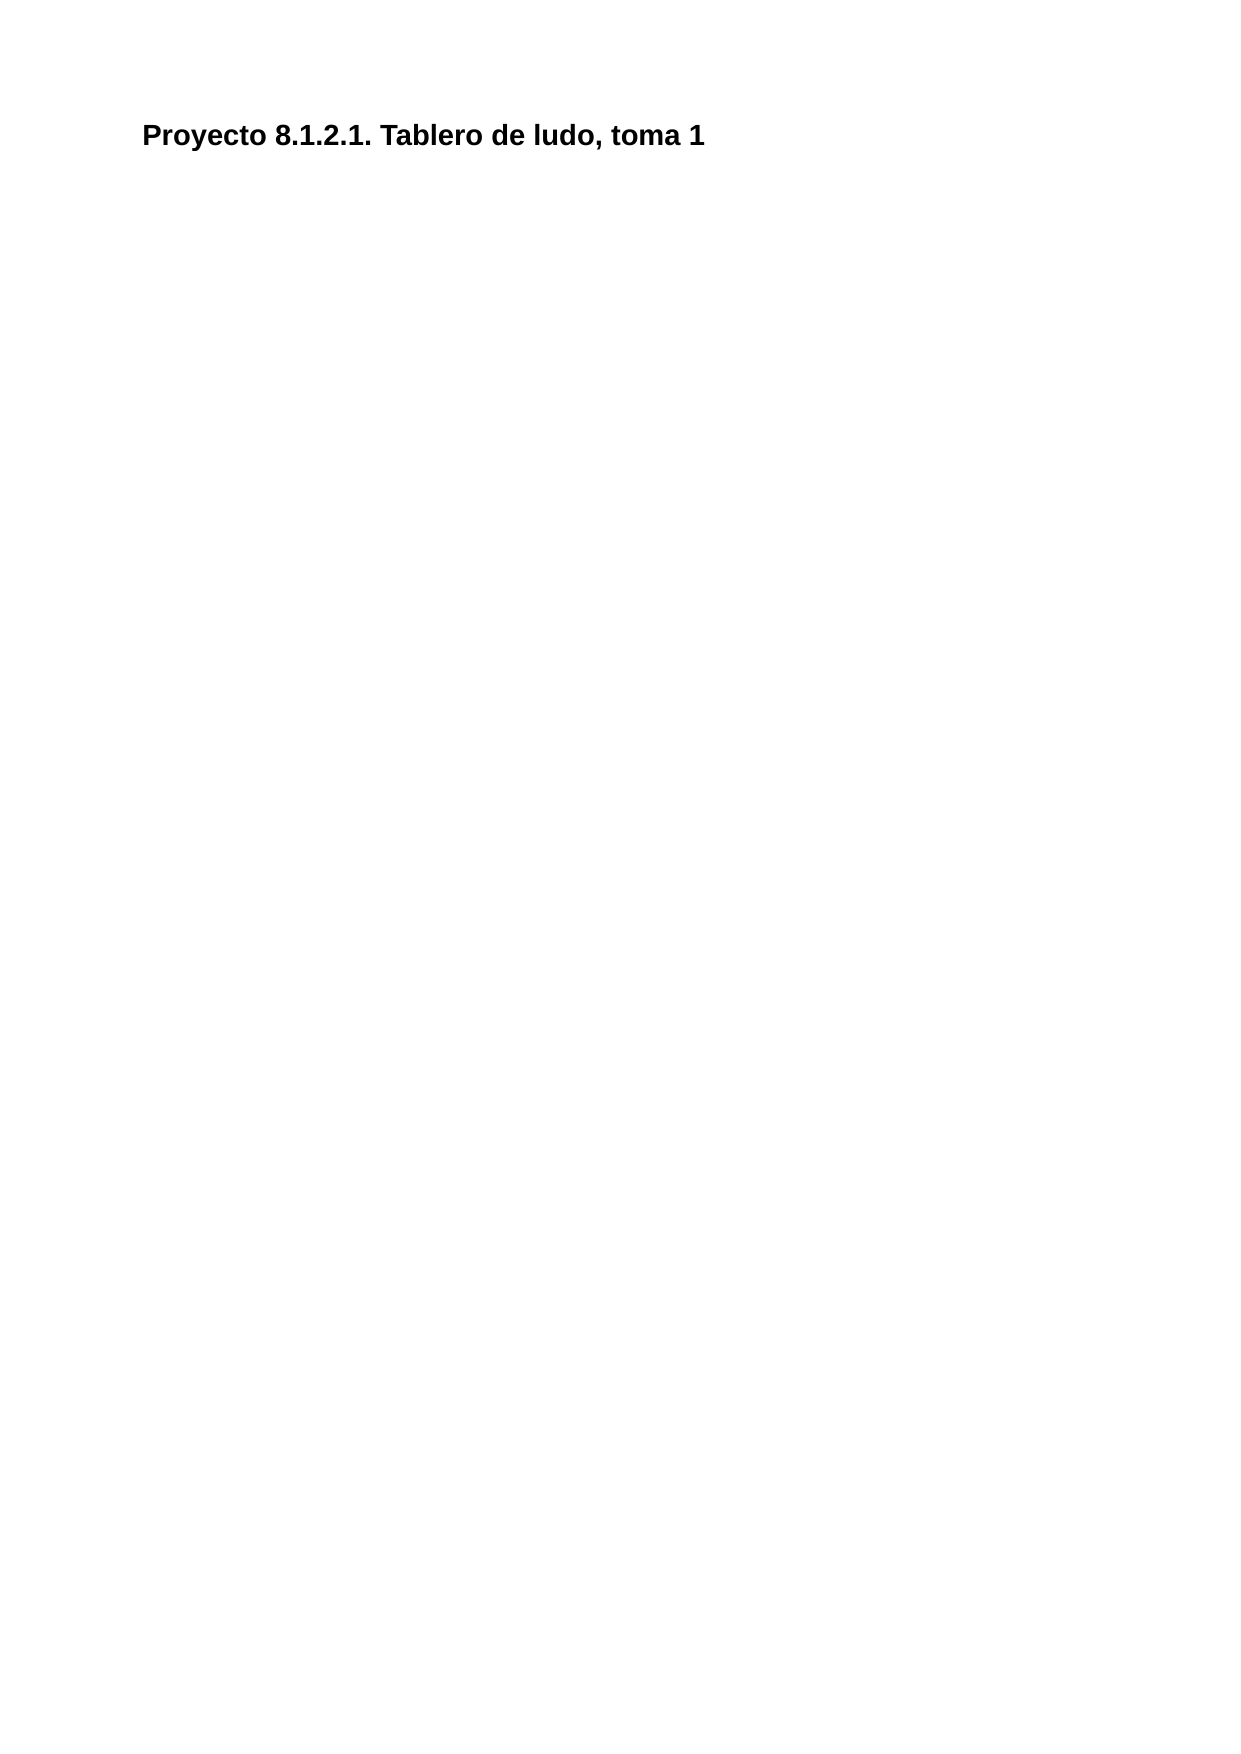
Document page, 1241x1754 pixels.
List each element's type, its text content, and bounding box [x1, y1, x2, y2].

text Proyecto 8.1.2.1. Tablero de ludo, toma 1 [142, 118, 1087, 152]
